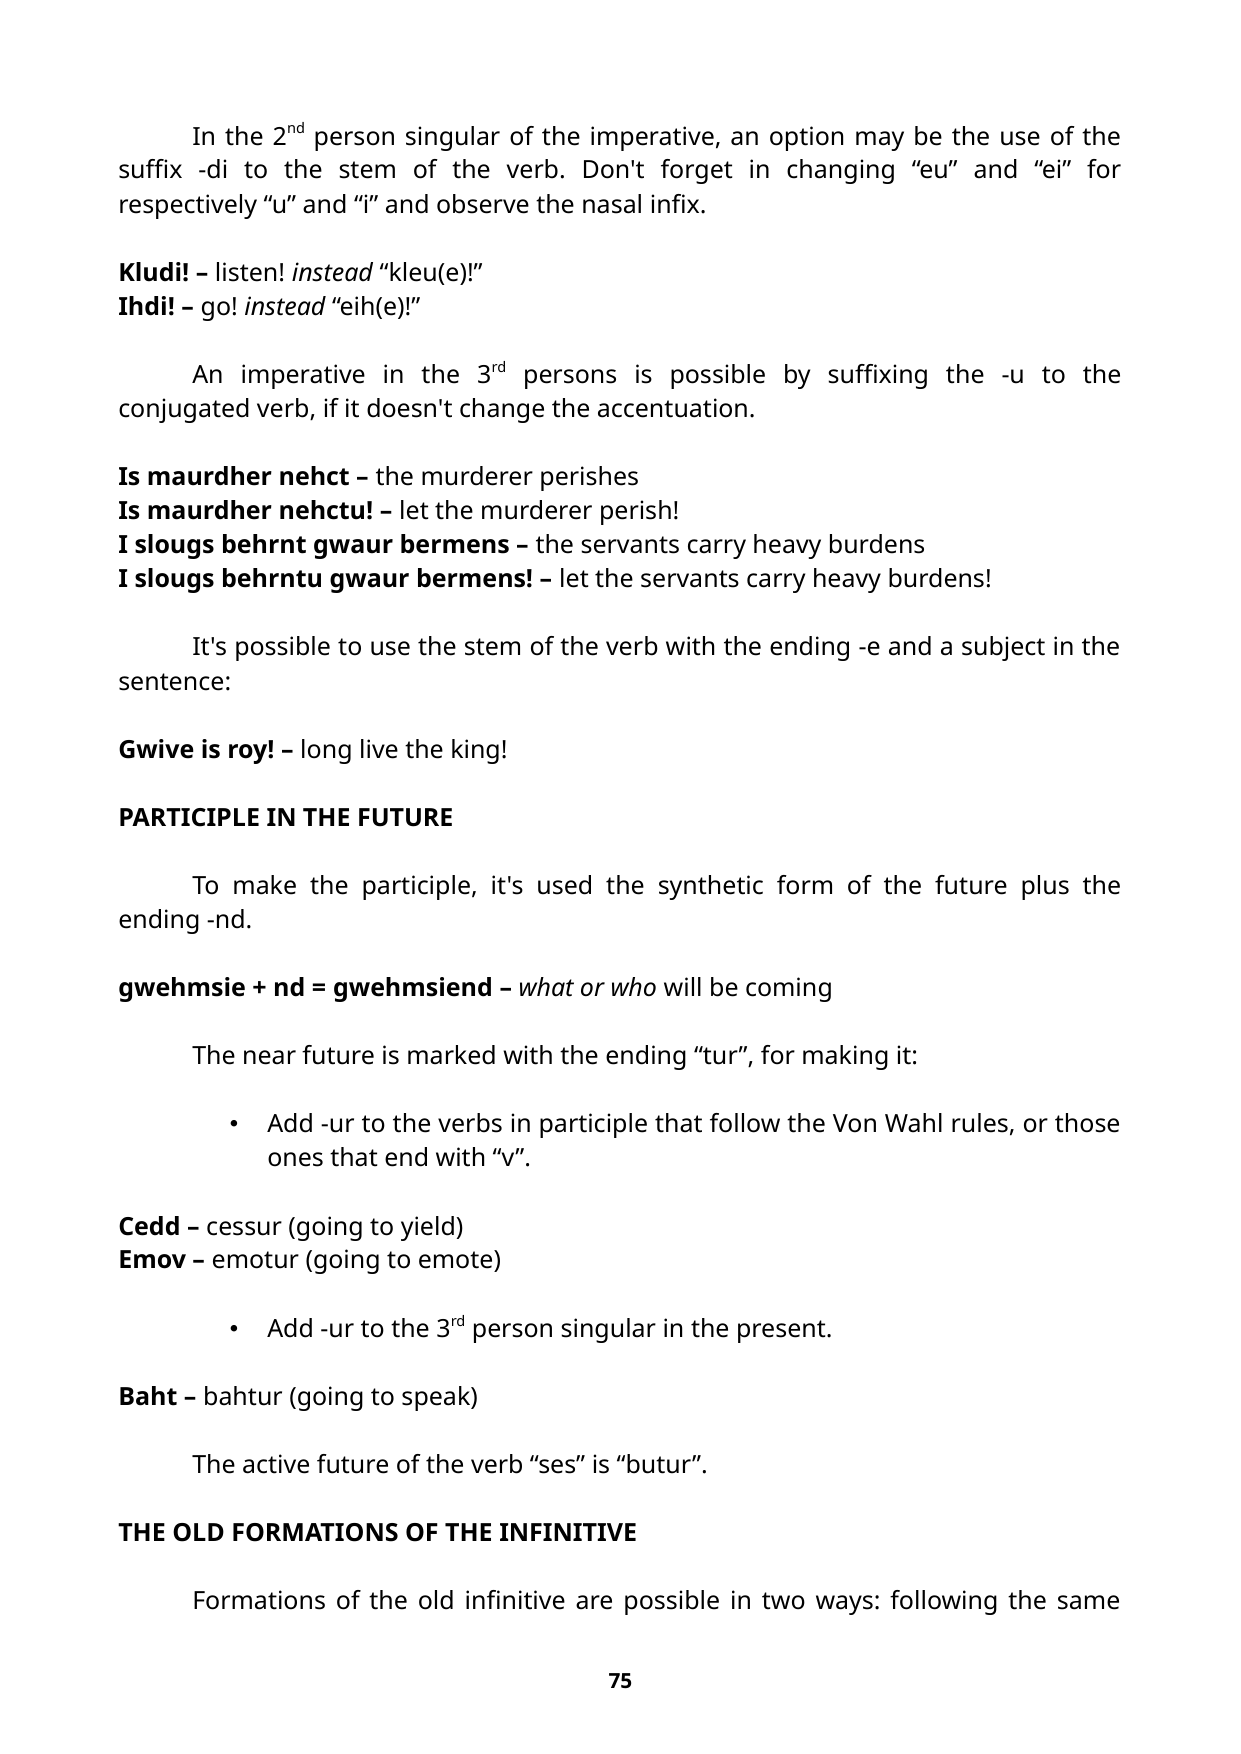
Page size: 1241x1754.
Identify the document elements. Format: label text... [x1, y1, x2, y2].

text An imperative in the 3rd persons is possible by suffixing the -u to the conjugated verb, if it doesn't change the accentuation. [118, 357, 1122, 425]
text Ihdi! – go! instead “eih(e)!” [118, 288, 1122, 322]
text The active future of the verb “ses” is “butur”. [118, 1447, 1122, 1481]
text I slougs behrnt gwaur bermens – the servants carry heavy burdens [118, 527, 1122, 561]
text Is maurdher nehctu! – let the murderer perish! [118, 493, 1122, 527]
subtitle THE OLD FORMATIONS OF THE INFINITIVE [118, 1515, 1122, 1549]
list Add -ur to the verbs in participle that follow the Von Wahl rules, or those ones that end with “v”. [229, 1106, 1122, 1174]
text Gwive is roy! – long live the king! [118, 731, 1122, 765]
text I slougs behrntu gwaur bermens! – let the servants carry heavy burdens! [118, 561, 1122, 595]
text It's possible to use the stem of the verb with the ending -e and a subject in the sentence: [118, 629, 1122, 697]
text In the 2nd person singular of the imperative, an option may be the use of the suffix -di to the stem of the verb. Don't forget in changing “eu” and “ei” for respectively “u” and “i” and observe the nasal infix. [118, 118, 1122, 220]
text Is maurdher nehct – the murderer perishes [118, 459, 1122, 493]
text The near future is marked with the ending “tur”, for making it: [118, 1038, 1122, 1072]
text gwehmsie + nd = gwehmsiend – what or who will be coming [118, 970, 1122, 1004]
subtitle PARTICIPLE IN THE FUTURE [118, 799, 1122, 833]
list Add -ur to the 3rd person singular in the present. [229, 1310, 1122, 1344]
text To make the participle, it's used the synthetic form of the future plus the ending -nd. [118, 867, 1122, 936]
text Emov – emotur (going to emote) [118, 1242, 1122, 1276]
text Kludi! – listen! instead “kleu(e)!” [118, 254, 1122, 288]
text Formations of the old infinitive are possible in two ways: following the same [118, 1583, 1122, 1617]
text Cedd – cessur (going to yield) [118, 1208, 1122, 1242]
text Baht – bahtur (going to speak) [118, 1378, 1122, 1412]
